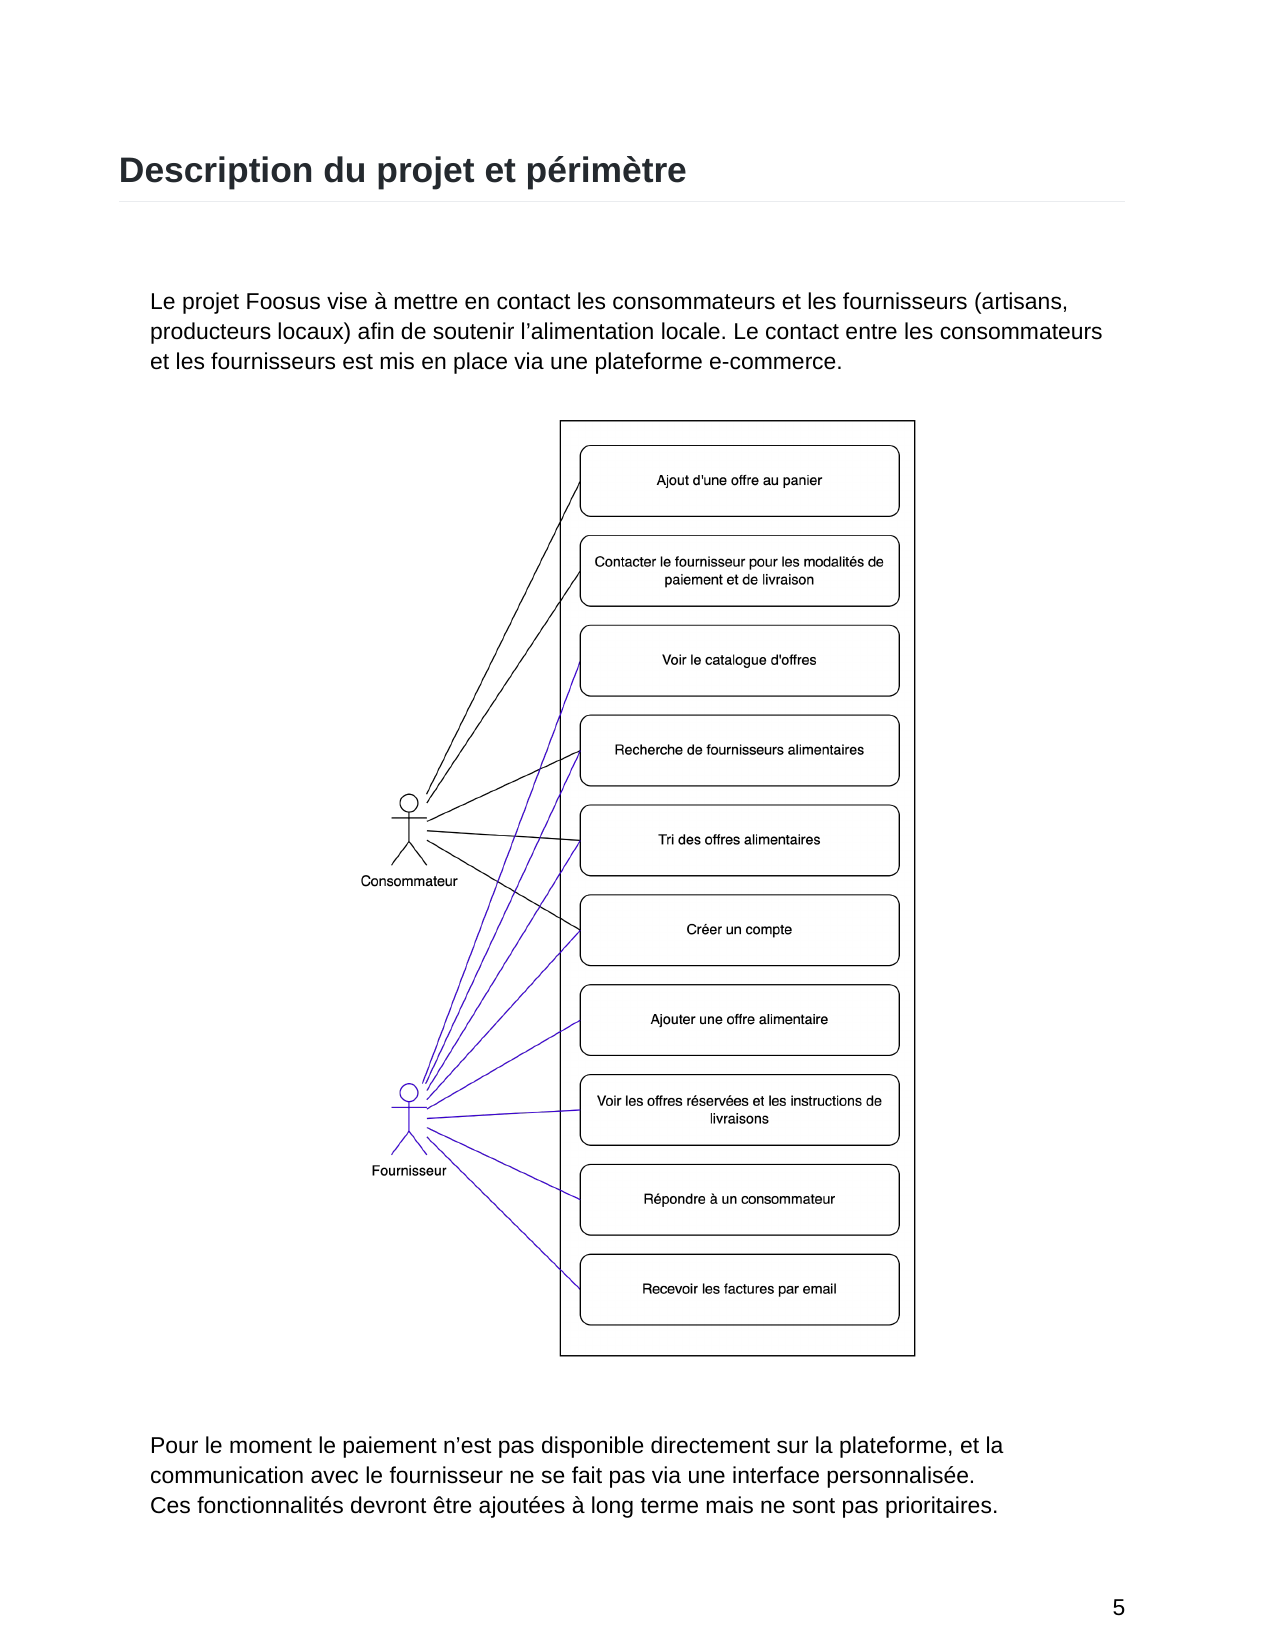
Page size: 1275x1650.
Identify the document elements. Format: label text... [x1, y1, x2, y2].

text Ces fonctionnalités devront être ajoutées à long terme mais ne sont pas prioritaires. [150, 1492, 1125, 1519]
subtitle Description du projet et périmètre [119, 150, 1125, 201]
text Pour le moment le paiement n’est pas disponible directement sur la plateforme, et la communication avec le fournisseur ne se fait pas via une interface personnalisée. [150, 1432, 1125, 1488]
text Le projet Foosus vise à mettre en contact les consommateurs et les fournisseurs (artisans, producteurs locaux) afin de soutenir l’alimentation locale. Le contact entre les consommateurs et les fournisseurs est mis en place via une plateforme e-commerce. [150, 288, 1125, 374]
picture [348, 408, 927, 1368]
